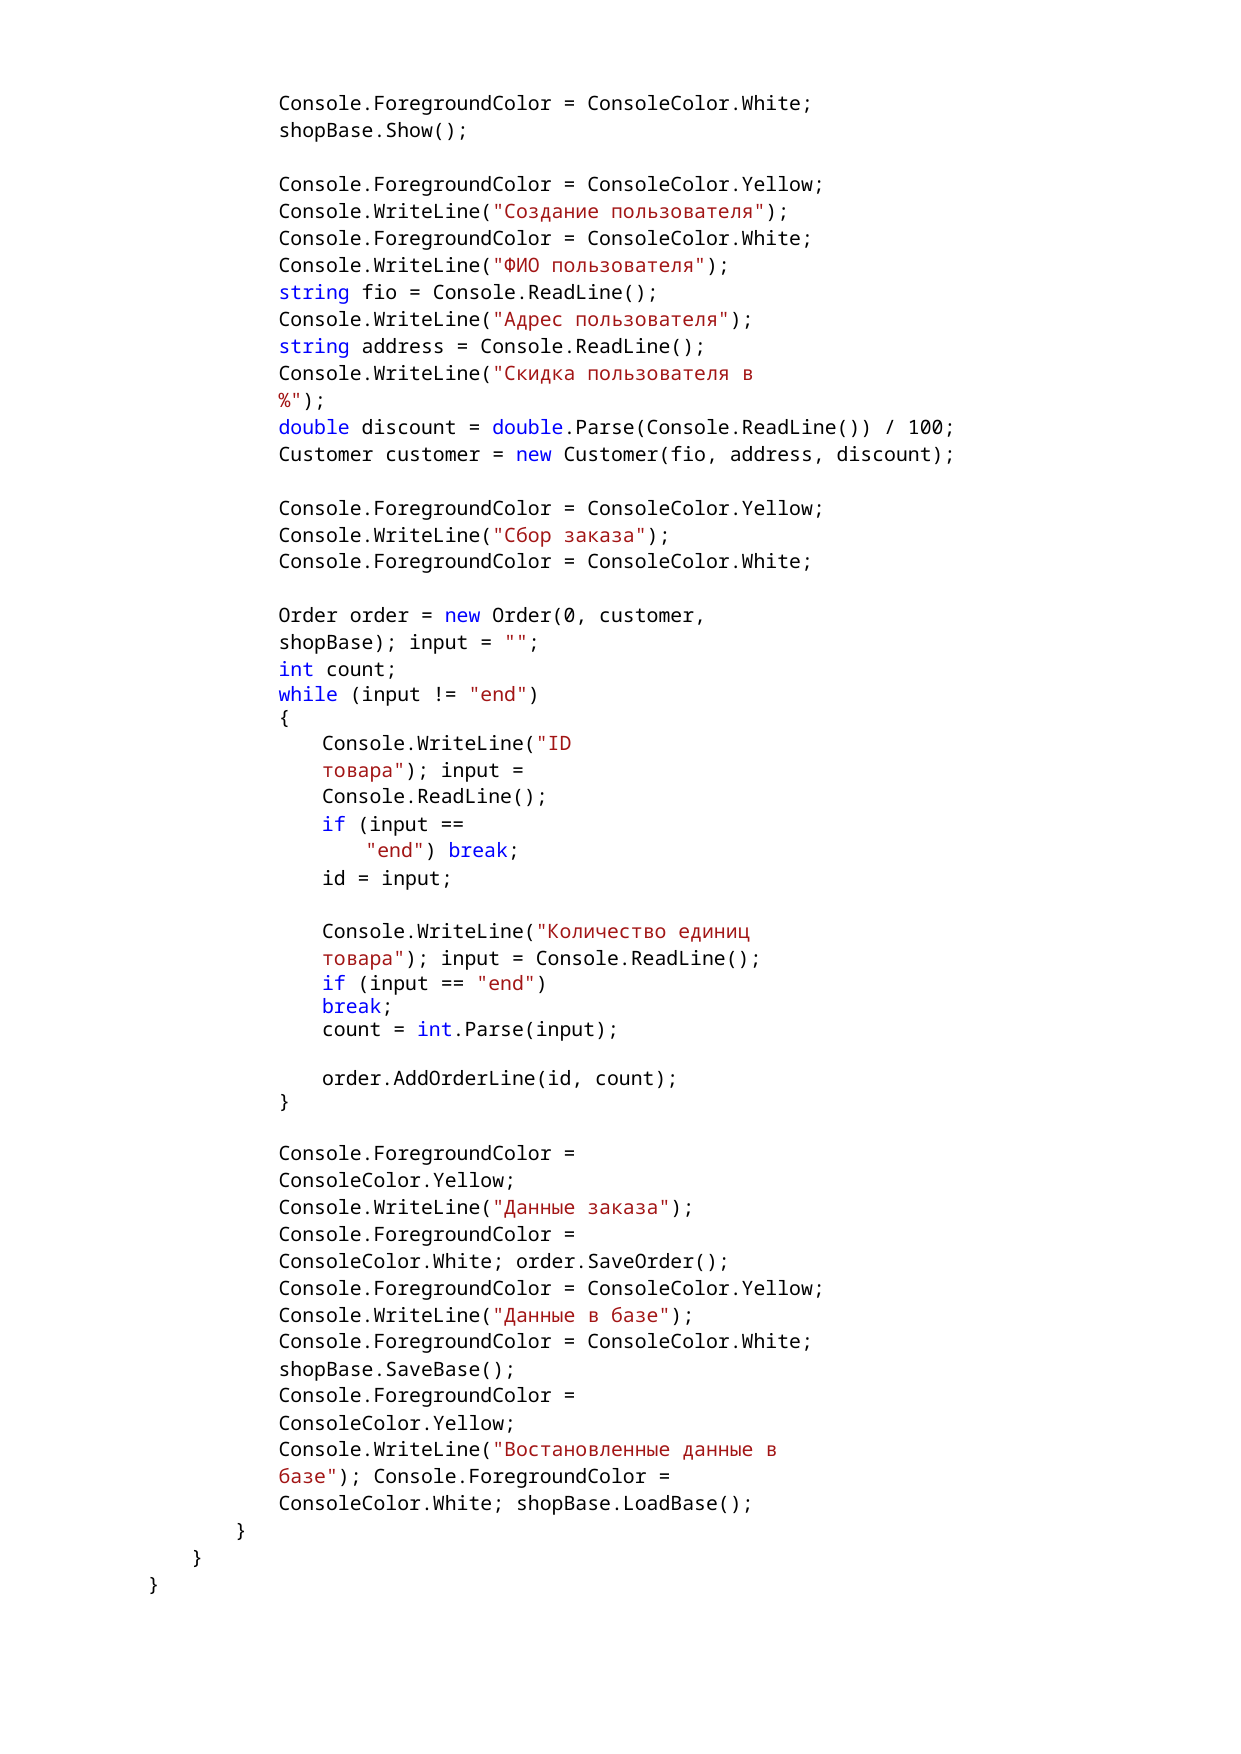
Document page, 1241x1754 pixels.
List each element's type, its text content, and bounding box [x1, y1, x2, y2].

text } [235, 1517, 1192, 1544]
text double discount = double.Parse(Console.ReadLine()) / 100; Customer customer = new Customer(fio, address, discount); [278, 413, 980, 467]
text string fio = Console.ReadLine(); Console.WriteLine("Адрес пользователя"); string address = Console.ReadLine(); Console.WriteLine("Скидка пользователя в %"); [278, 278, 769, 413]
text } [191, 1544, 1192, 1571]
text } [278, 1090, 1192, 1113]
text Console.WriteLine("Количество единиц товара"); input = Console.ReadLine(); [322, 917, 824, 971]
text while (input != "end") [278, 682, 1192, 706]
text Console.ForegroundColor = ConsoleColor.Yellow; Console.WriteLine("Создание пользователя"); Console.ForegroundColor = ConsoleColor.White; Console.WriteLine("ФИО пользователя"); [278, 170, 849, 278]
text Console.WriteLine("ID товара"); input = Console.ReadLine(); [322, 729, 661, 810]
text if (input == "end") break; [322, 810, 530, 864]
text Console.ForegroundColor = ConsoleColor.Yellow; Console.WriteLine("Данные заказа"); Console.ForegroundColor = ConsoleColor.White; order.SaveOrder(); [278, 1139, 781, 1274]
text Console.ForegroundColor = ConsoleColor.White; shopBase.Show(); [278, 89, 849, 143]
text Console.ForegroundColor = ConsoleColor.Yellow; Console.WriteLine("Данные в базе"); Console.ForegroundColor = ConsoleColor.White; shopBase.SaveBase(); [278, 1274, 849, 1382]
text } [148, 1571, 1192, 1598]
text break; [322, 994, 1192, 1018]
text Console.ForegroundColor = ConsoleColor.Yellow; Console.WriteLine("Востановленные данные в базе"); Console.ForegroundColor = ConsoleColor.White; shopBase.LoadBase(); [278, 1382, 824, 1517]
text id = input; [322, 864, 1192, 891]
text int count; [278, 656, 1192, 682]
text Console.ForegroundColor = ConsoleColor.Yellow; Console.WriteLine("Сбор заказа"); Console.ForegroundColor = ConsoleColor.White; [278, 494, 849, 575]
text Order order = new Order(0, customer, shopBase); input = ""; [278, 601, 791, 655]
text if (input == "end") [322, 971, 1192, 994]
text count = int.Parse(input); [322, 1018, 1192, 1041]
text order.AddOrderLine(id, count); [322, 1067, 1192, 1090]
text { [278, 706, 1192, 729]
